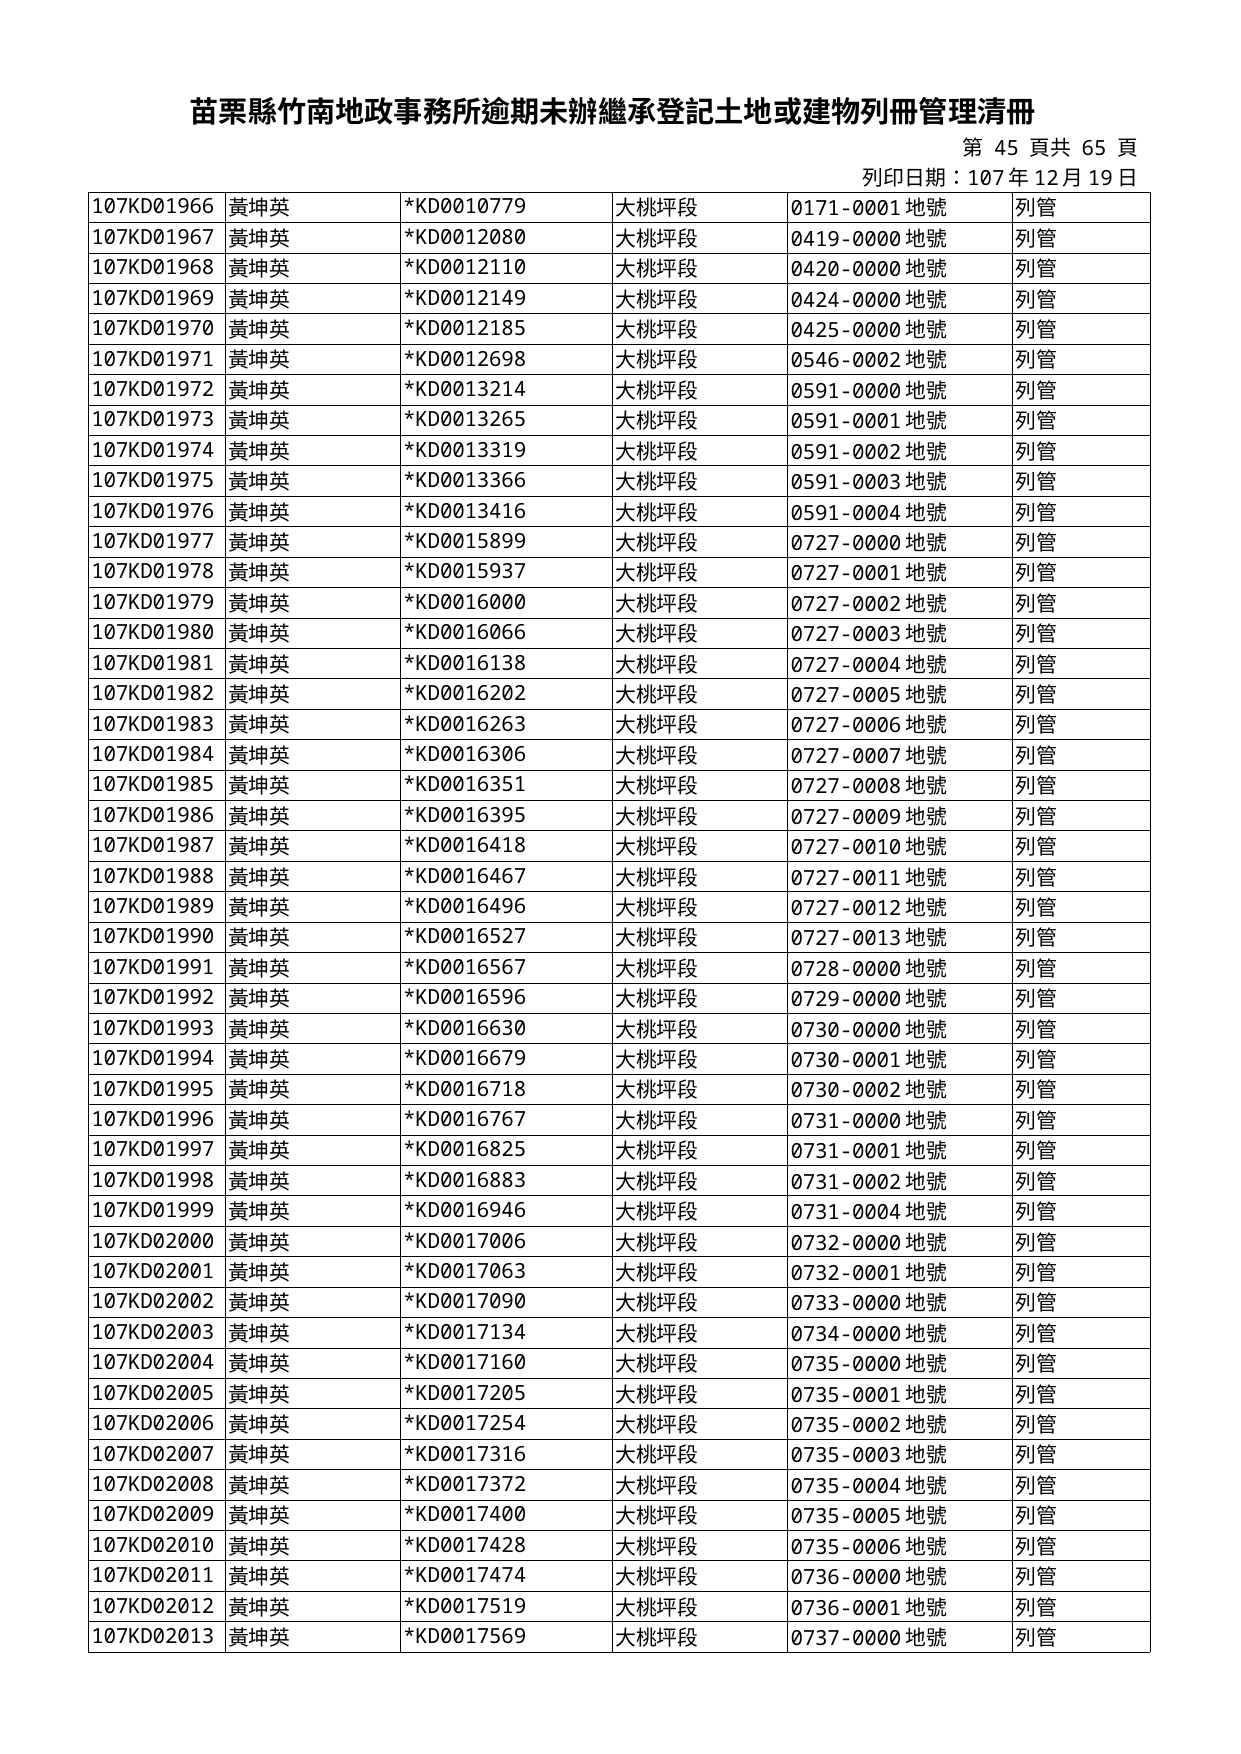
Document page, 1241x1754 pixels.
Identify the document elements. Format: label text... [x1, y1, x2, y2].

table_cell 黃坤英 [226, 710, 400, 739]
table_cell 列管 [1013, 1501, 1150, 1530]
table_cell 107KD02013 [89, 1622, 225, 1652]
table_cell *KD0017372 [401, 1470, 612, 1499]
table_cell 107KD01975 [89, 466, 225, 496]
table_cell *KD0013416 [401, 497, 612, 526]
table_cell *KD0016825 [401, 1136, 612, 1165]
table_cell 列管 [1013, 710, 1150, 739]
table_cell 大桃坪段 [613, 619, 787, 648]
table_cell 107KD02008 [89, 1470, 225, 1499]
table_cell 107KD01973 [89, 406, 225, 435]
table_cell 大桃坪段 [613, 831, 787, 861]
table_cell 107KD02006 [89, 1409, 225, 1439]
table_cell 107KD01992 [89, 984, 225, 1013]
table_cell 0424-0000地號 [788, 284, 1012, 313]
table_cell 列管 [1013, 1044, 1150, 1074]
table_cell 0732-0000地號 [788, 1227, 1012, 1256]
table_cell 0727-0013地號 [788, 923, 1012, 952]
table_cell *KD0016527 [401, 923, 612, 952]
table_cell 0591-0001地號 [788, 406, 1012, 435]
table_cell 黃坤英 [226, 923, 400, 952]
table_cell *KD0012149 [401, 284, 612, 313]
table_cell 大桃坪段 [613, 1470, 787, 1499]
table_cell *KD0012080 [401, 223, 612, 252]
table_cell 0730-0001地號 [788, 1044, 1012, 1074]
table_cell 大桃坪段 [613, 375, 787, 404]
table_cell 列管 [1013, 1075, 1150, 1104]
table_cell *KD0013265 [401, 406, 612, 435]
table_cell 107KD01993 [89, 1014, 225, 1043]
table_cell *KD0017519 [401, 1592, 612, 1621]
table_cell 107KD01995 [89, 1075, 225, 1104]
table_cell *KD0016000 [401, 588, 612, 617]
table_cell 107KD02010 [89, 1531, 225, 1560]
table_cell 0730-0000地號 [788, 1014, 1012, 1043]
table_cell 107KD02012 [89, 1592, 225, 1621]
table_cell 大桃坪段 [613, 223, 787, 252]
table_cell 107KD02002 [89, 1288, 225, 1317]
table_cell 大桃坪段 [613, 892, 787, 922]
table_cell 0591-0003地號 [788, 466, 1012, 496]
table_cell 107KD01990 [89, 923, 225, 952]
table_cell 大桃坪段 [613, 1349, 787, 1378]
table_cell *KD0017428 [401, 1531, 612, 1560]
table_cell 列管 [1013, 284, 1150, 313]
table_cell 0727-0011地號 [788, 862, 1012, 891]
table_cell 0546-0002地號 [788, 345, 1012, 374]
table_cell 黃坤英 [226, 284, 400, 313]
table_cell 黃坤英 [226, 1531, 400, 1560]
table_cell 大桃坪段 [613, 284, 787, 313]
table_cell 107KD01997 [89, 1136, 225, 1165]
table_cell 107KD01977 [89, 527, 225, 557]
table_cell 0425-0000地號 [788, 314, 1012, 344]
table_cell *KD0017569 [401, 1622, 612, 1652]
table_cell 0727-0006地號 [788, 710, 1012, 739]
table_cell 0420-0000地號 [788, 254, 1012, 283]
table_cell 107KD02004 [89, 1349, 225, 1378]
table_cell 107KD01988 [89, 862, 225, 891]
table_cell 黃坤英 [226, 527, 400, 557]
table_cell 黃坤英 [226, 1196, 400, 1226]
table_cell 黃坤英 [226, 1440, 400, 1469]
table_cell 列管 [1013, 649, 1150, 678]
table_cell *KD0016306 [401, 740, 612, 769]
table_cell *KD0016138 [401, 649, 612, 678]
table_cell 107KD01971 [89, 345, 225, 374]
table_cell 0727-0008地號 [788, 771, 1012, 800]
table_cell 列管 [1013, 345, 1150, 374]
table_cell 0727-0005地號 [788, 679, 1012, 709]
table_cell 107KD01984 [89, 740, 225, 769]
table_cell 黃坤英 [226, 1592, 400, 1621]
table_cell 107KD01987 [89, 831, 225, 861]
table_cell *KD0016418 [401, 831, 612, 861]
table_cell 列管 [1013, 527, 1150, 557]
table_cell 黃坤英 [226, 436, 400, 465]
table_cell 107KD01983 [89, 710, 225, 739]
table_cell *KD0016767 [401, 1105, 612, 1134]
table_cell 列管 [1013, 1257, 1150, 1287]
table_cell 列管 [1013, 1014, 1150, 1043]
table_cell 0727-0012地號 [788, 892, 1012, 922]
table_cell *KD0017316 [401, 1440, 612, 1469]
table_cell 107KD01985 [89, 771, 225, 800]
table_cell 大桃坪段 [613, 254, 787, 283]
table_cell 黃坤英 [226, 1136, 400, 1165]
table_cell 大桃坪段 [613, 862, 787, 891]
table_cell 0729-0000地號 [788, 984, 1012, 1013]
table_cell 黃坤英 [226, 953, 400, 982]
table_cell 107KD01966 [89, 193, 225, 222]
table_cell 列管 [1013, 1592, 1150, 1621]
table_cell 黃坤英 [226, 619, 400, 648]
table_cell 大桃坪段 [613, 1075, 787, 1104]
table_cell *KD0017134 [401, 1318, 612, 1347]
table_cell 0735-0004地號 [788, 1470, 1012, 1499]
table_cell 大桃坪段 [613, 740, 787, 769]
table_cell 107KD01968 [89, 254, 225, 283]
table_cell 列管 [1013, 406, 1150, 435]
table_cell 大桃坪段 [613, 588, 787, 617]
table_cell 列管 [1013, 466, 1150, 496]
table_cell 黃坤英 [226, 1379, 400, 1408]
table_cell 列管 [1013, 740, 1150, 769]
table_cell 列管 [1013, 831, 1150, 861]
table_cell 黃坤英 [226, 831, 400, 861]
table_cell 大桃坪段 [613, 193, 787, 222]
table_cell *KD0016946 [401, 1196, 612, 1226]
table_cell 107KD02009 [89, 1501, 225, 1530]
table_cell *KD0016718 [401, 1075, 612, 1104]
table_cell *KD0017474 [401, 1561, 612, 1591]
table_cell 0727-0001地號 [788, 558, 1012, 587]
table_cell *KD0016679 [401, 1044, 612, 1074]
table_cell 0732-0001地號 [788, 1257, 1012, 1287]
table_cell 0731-0004地號 [788, 1196, 1012, 1226]
table_cell 列管 [1013, 1349, 1150, 1378]
table_cell 大桃坪段 [613, 1136, 787, 1165]
table_cell 0735-0001地號 [788, 1379, 1012, 1408]
table_cell 大桃坪段 [613, 923, 787, 952]
table_cell *KD0017400 [401, 1501, 612, 1530]
table_cell *KD0015899 [401, 527, 612, 557]
table_cell 107KD02001 [89, 1257, 225, 1287]
table_cell 黃坤英 [226, 314, 400, 344]
table_cell 107KD01978 [89, 558, 225, 587]
table_cell 黃坤英 [226, 223, 400, 252]
table_cell *KD0013319 [401, 436, 612, 465]
table_cell 列管 [1013, 1105, 1150, 1134]
table_cell 黃坤英 [226, 1105, 400, 1134]
table_cell 0727-0007地號 [788, 740, 1012, 769]
table_cell 列管 [1013, 1136, 1150, 1165]
table_cell 黃坤英 [226, 466, 400, 496]
table_cell 0735-0000地號 [788, 1349, 1012, 1378]
table_cell 大桃坪段 [613, 1166, 787, 1195]
table_cell *KD0017006 [401, 1227, 612, 1256]
table_cell 大桃坪段 [613, 801, 787, 830]
table_cell 黃坤英 [226, 1257, 400, 1287]
table_cell 黃坤英 [226, 1288, 400, 1317]
table_cell *KD0013214 [401, 375, 612, 404]
table_cell 0737-0000地號 [788, 1622, 1012, 1652]
table_cell 107KD02003 [89, 1318, 225, 1347]
table_cell 黃坤英 [226, 558, 400, 587]
table_cell 大桃坪段 [613, 558, 787, 587]
table_cell 107KD02000 [89, 1227, 225, 1256]
table_cell 0727-0003地號 [788, 619, 1012, 648]
table_cell 黃坤英 [226, 254, 400, 283]
table_cell 107KD01981 [89, 649, 225, 678]
table_cell 0591-0002地號 [788, 436, 1012, 465]
table_cell 107KD01976 [89, 497, 225, 526]
table_cell 0736-0001地號 [788, 1592, 1012, 1621]
table_cell 0727-0010地號 [788, 831, 1012, 861]
table_cell 大桃坪段 [613, 649, 787, 678]
table_cell 列管 [1013, 314, 1150, 344]
table_cell 黃坤英 [226, 588, 400, 617]
table_cell 0733-0000地號 [788, 1288, 1012, 1317]
table_cell 列管 [1013, 679, 1150, 709]
table_cell 列管 [1013, 953, 1150, 982]
table_cell 大桃坪段 [613, 771, 787, 800]
table_cell 黃坤英 [226, 984, 400, 1013]
table_cell 黃坤英 [226, 1166, 400, 1195]
table_cell 黃坤英 [226, 406, 400, 435]
table_cell 107KD02011 [89, 1561, 225, 1591]
table_cell 列管 [1013, 923, 1150, 952]
table_cell *KD0016395 [401, 801, 612, 830]
table_cell 大桃坪段 [613, 466, 787, 496]
table_cell 0734-0000地號 [788, 1318, 1012, 1347]
table_cell 黃坤英 [226, 1561, 400, 1591]
table_cell 黃坤英 [226, 771, 400, 800]
table_cell 列管 [1013, 436, 1150, 465]
table_cell 0591-0000地號 [788, 375, 1012, 404]
table_cell 107KD01970 [89, 314, 225, 344]
table_cell *KD0016351 [401, 771, 612, 800]
table_cell 列管 [1013, 892, 1150, 922]
table_cell 0419-0000地號 [788, 223, 1012, 252]
table_cell 0731-0002地號 [788, 1166, 1012, 1195]
table_cell 黃坤英 [226, 193, 400, 222]
table_cell 黃坤英 [226, 1318, 400, 1347]
table_cell 大桃坪段 [613, 984, 787, 1013]
table_cell 107KD01967 [89, 223, 225, 252]
table_cell 列管 [1013, 771, 1150, 800]
table_cell 大桃坪段 [613, 1440, 787, 1469]
table_cell 107KD02007 [89, 1440, 225, 1469]
table_cell *KD0015937 [401, 558, 612, 587]
table_cell 黃坤英 [226, 1409, 400, 1439]
table_cell *KD0016496 [401, 892, 612, 922]
table_cell 大桃坪段 [613, 1501, 787, 1530]
table_cell 大桃坪段 [613, 1014, 787, 1043]
table_cell 0735-0005地號 [788, 1501, 1012, 1530]
table_cell *KD0016467 [401, 862, 612, 891]
table_cell 0728-0000地號 [788, 953, 1012, 982]
table_cell 0735-0003地號 [788, 1440, 1012, 1469]
table_cell *KD0017063 [401, 1257, 612, 1287]
table_cell 大桃坪段 [613, 1105, 787, 1134]
table_cell 0727-0000地號 [788, 527, 1012, 557]
table_cell 列管 [1013, 223, 1150, 252]
table_cell 列管 [1013, 1318, 1150, 1347]
table_cell 107KD01989 [89, 892, 225, 922]
table_cell 黃坤英 [226, 375, 400, 404]
table_cell 0731-0000地號 [788, 1105, 1012, 1134]
table_cell *KD0016202 [401, 679, 612, 709]
table_cell *KD0017205 [401, 1379, 612, 1408]
table_cell 大桃坪段 [613, 1044, 787, 1074]
table_cell 107KD01979 [89, 588, 225, 617]
table_cell 107KD01974 [89, 436, 225, 465]
table_cell 黃坤英 [226, 1075, 400, 1104]
table_cell 0727-0002地號 [788, 588, 1012, 617]
table_cell 0727-0004地號 [788, 649, 1012, 678]
table_cell 大桃坪段 [613, 1409, 787, 1439]
table_cell 列管 [1013, 1561, 1150, 1591]
table_cell 大桃坪段 [613, 1318, 787, 1347]
table_cell 黃坤英 [226, 1470, 400, 1499]
table_cell 列管 [1013, 254, 1150, 283]
table_cell 列管 [1013, 497, 1150, 526]
table_cell 大桃坪段 [613, 1227, 787, 1256]
table_cell *KD0016883 [401, 1166, 612, 1195]
table_cell 黃坤英 [226, 892, 400, 922]
table_cell 107KD01994 [89, 1044, 225, 1074]
table_cell 大桃坪段 [613, 345, 787, 374]
table_cell 黃坤英 [226, 1622, 400, 1652]
table_cell 107KD01996 [89, 1105, 225, 1134]
table_cell 列管 [1013, 1409, 1150, 1439]
table_cell *KD0016596 [401, 984, 612, 1013]
table_cell 黃坤英 [226, 679, 400, 709]
table_cell 大桃坪段 [613, 1196, 787, 1226]
table_cell *KD0017090 [401, 1288, 612, 1317]
table_cell 0171-0001地號 [788, 193, 1012, 222]
table_cell 大桃坪段 [613, 1257, 787, 1287]
table_cell 黃坤英 [226, 497, 400, 526]
table_cell 列管 [1013, 1470, 1150, 1499]
table_cell 0735-0006地號 [788, 1531, 1012, 1560]
table_cell *KD0016567 [401, 953, 612, 982]
table_cell 大桃坪段 [613, 710, 787, 739]
table_cell 107KD01986 [89, 801, 225, 830]
table_cell 列管 [1013, 375, 1150, 404]
table_cell 黃坤英 [226, 740, 400, 769]
table_cell 列管 [1013, 588, 1150, 617]
table_cell 107KD01999 [89, 1196, 225, 1226]
table_cell 大桃坪段 [613, 1592, 787, 1621]
table_cell 0727-0009地號 [788, 801, 1012, 830]
table_cell 大桃坪段 [613, 314, 787, 344]
table_cell *KD0016066 [401, 619, 612, 648]
table_cell 大桃坪段 [613, 1288, 787, 1317]
table_cell 黃坤英 [226, 1227, 400, 1256]
table_cell 黃坤英 [226, 1014, 400, 1043]
table_cell 大桃坪段 [613, 436, 787, 465]
table_cell 列管 [1013, 1440, 1150, 1469]
table_cell 列管 [1013, 1622, 1150, 1652]
table_cell 黃坤英 [226, 1349, 400, 1378]
table_cell 列管 [1013, 801, 1150, 830]
table_cell 黃坤英 [226, 801, 400, 830]
table_cell 大桃坪段 [613, 953, 787, 982]
table_cell 大桃坪段 [613, 1531, 787, 1560]
table_cell 列管 [1013, 984, 1150, 1013]
table_cell 0731-0001地號 [788, 1136, 1012, 1165]
table_cell *KD0016630 [401, 1014, 612, 1043]
table_cell 大桃坪段 [613, 527, 787, 557]
table_cell 107KD01991 [89, 953, 225, 982]
table_cell 列管 [1013, 619, 1150, 648]
table_cell 列管 [1013, 193, 1150, 222]
table_cell 黃坤英 [226, 345, 400, 374]
table_cell 大桃坪段 [613, 497, 787, 526]
table_cell 列管 [1013, 1379, 1150, 1408]
table_cell 大桃坪段 [613, 1379, 787, 1408]
table_cell 0591-0004地號 [788, 497, 1012, 526]
table_cell 大桃坪段 [613, 1561, 787, 1591]
table_cell 列管 [1013, 1288, 1150, 1317]
table_cell 列管 [1013, 1227, 1150, 1256]
table_cell *KD0013366 [401, 466, 612, 496]
table_cell 107KD01969 [89, 284, 225, 313]
table_cell 大桃坪段 [613, 679, 787, 709]
table_cell *KD0016263 [401, 710, 612, 739]
table_cell 107KD01982 [89, 679, 225, 709]
table_cell 黃坤英 [226, 649, 400, 678]
table_cell 列管 [1013, 1166, 1150, 1195]
table_cell *KD0012185 [401, 314, 612, 344]
table_cell 107KD02005 [89, 1379, 225, 1408]
table_cell 黃坤英 [226, 862, 400, 891]
table_cell 0736-0000地號 [788, 1561, 1012, 1591]
table_cell *KD0010779 [401, 193, 612, 222]
table_cell 0735-0002地號 [788, 1409, 1012, 1439]
table_cell *KD0017254 [401, 1409, 612, 1439]
table_cell 107KD01972 [89, 375, 225, 404]
table_cell 大桃坪段 [613, 1622, 787, 1652]
table_cell 0730-0002地號 [788, 1075, 1012, 1104]
table_cell 107KD01998 [89, 1166, 225, 1195]
table_cell 列管 [1013, 1196, 1150, 1226]
table_cell 列管 [1013, 558, 1150, 587]
table_cell *KD0012698 [401, 345, 612, 374]
table_cell 107KD01980 [89, 619, 225, 648]
table_cell 黃坤英 [226, 1501, 400, 1530]
table_cell *KD0017160 [401, 1349, 612, 1378]
table_cell 列管 [1013, 862, 1150, 891]
table_cell 黃坤英 [226, 1044, 400, 1074]
table_cell 列管 [1013, 1531, 1150, 1560]
table_cell *KD0012110 [401, 254, 612, 283]
table_cell 大桃坪段 [613, 406, 787, 435]
